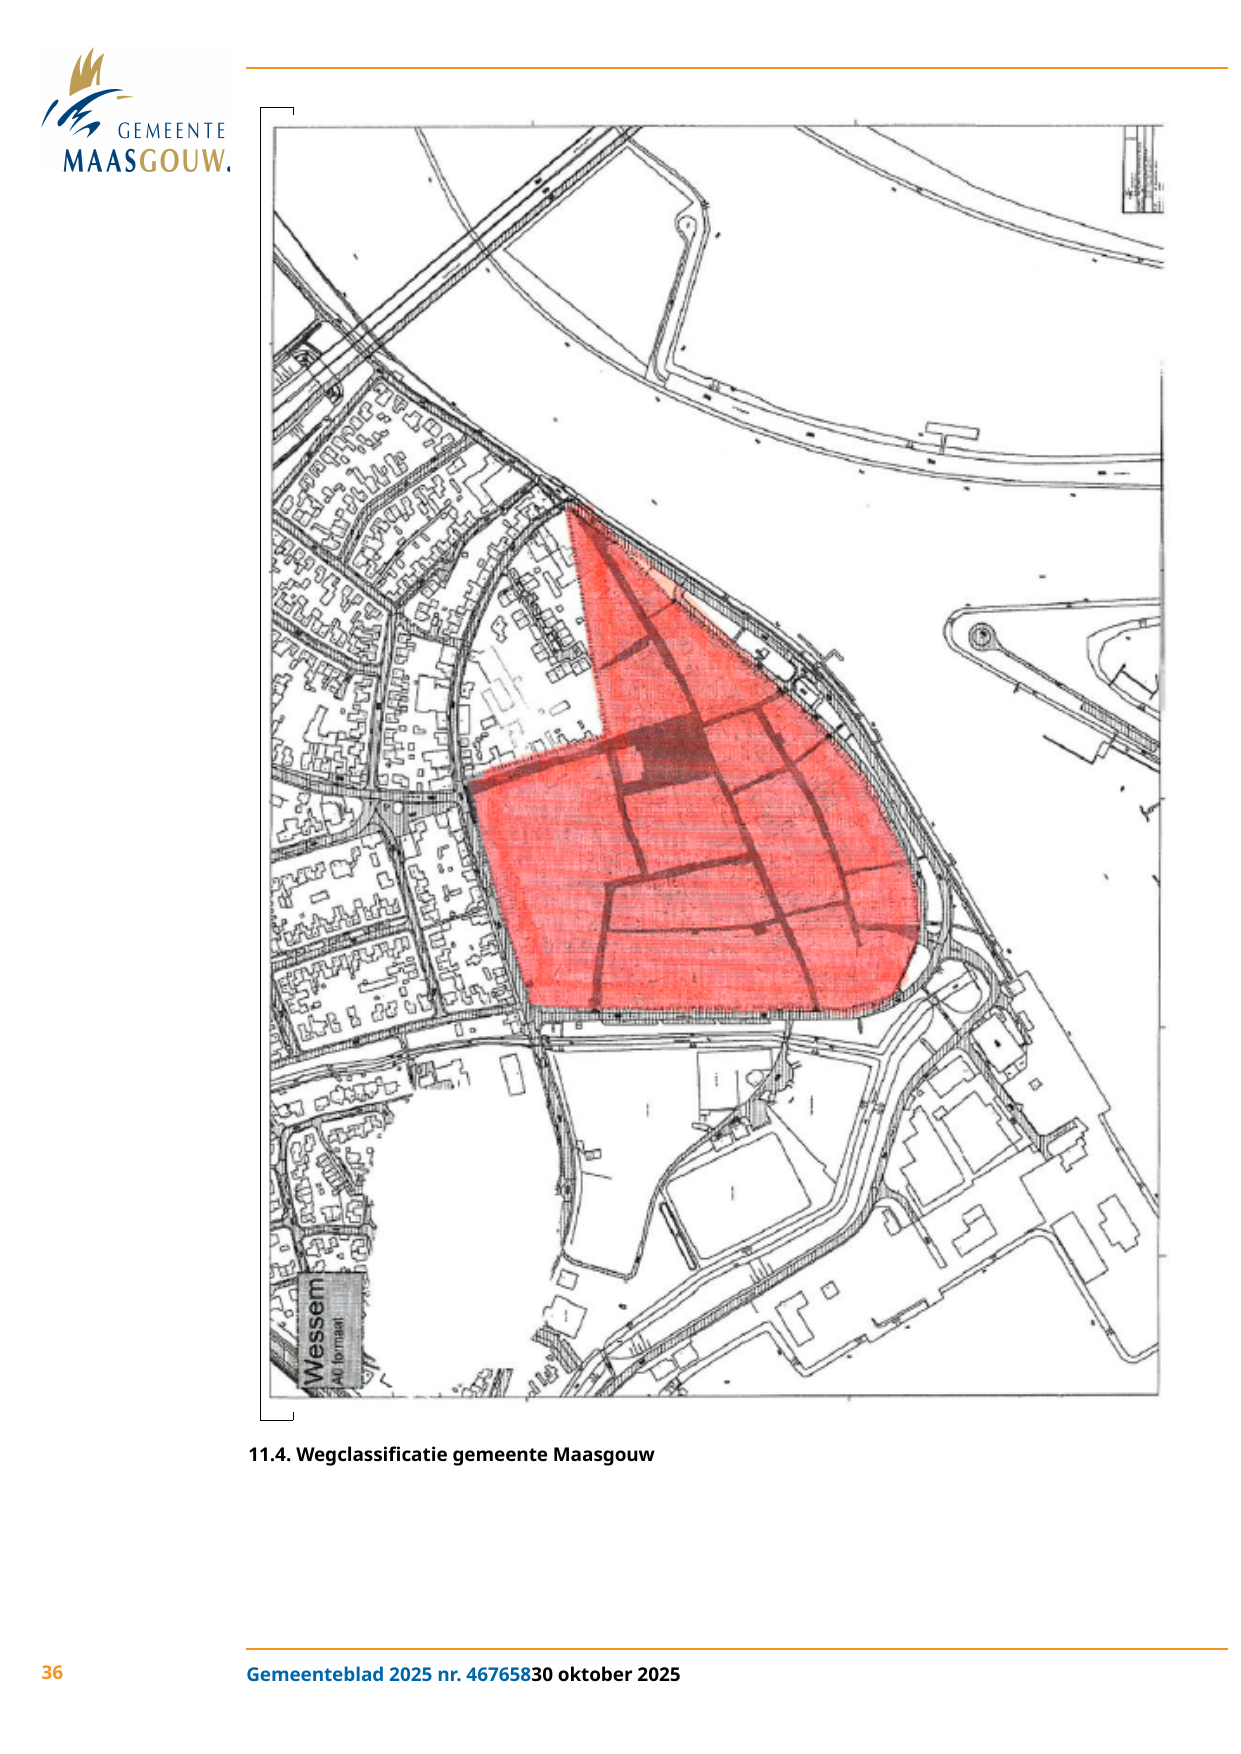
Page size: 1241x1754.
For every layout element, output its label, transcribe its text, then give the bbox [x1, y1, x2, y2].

picture [41, 47, 231, 172]
text 11.4. Wegclassificatie gemeente Maasgouw [248, 1442, 1152, 1467]
picture [268, 115, 1173, 1412]
